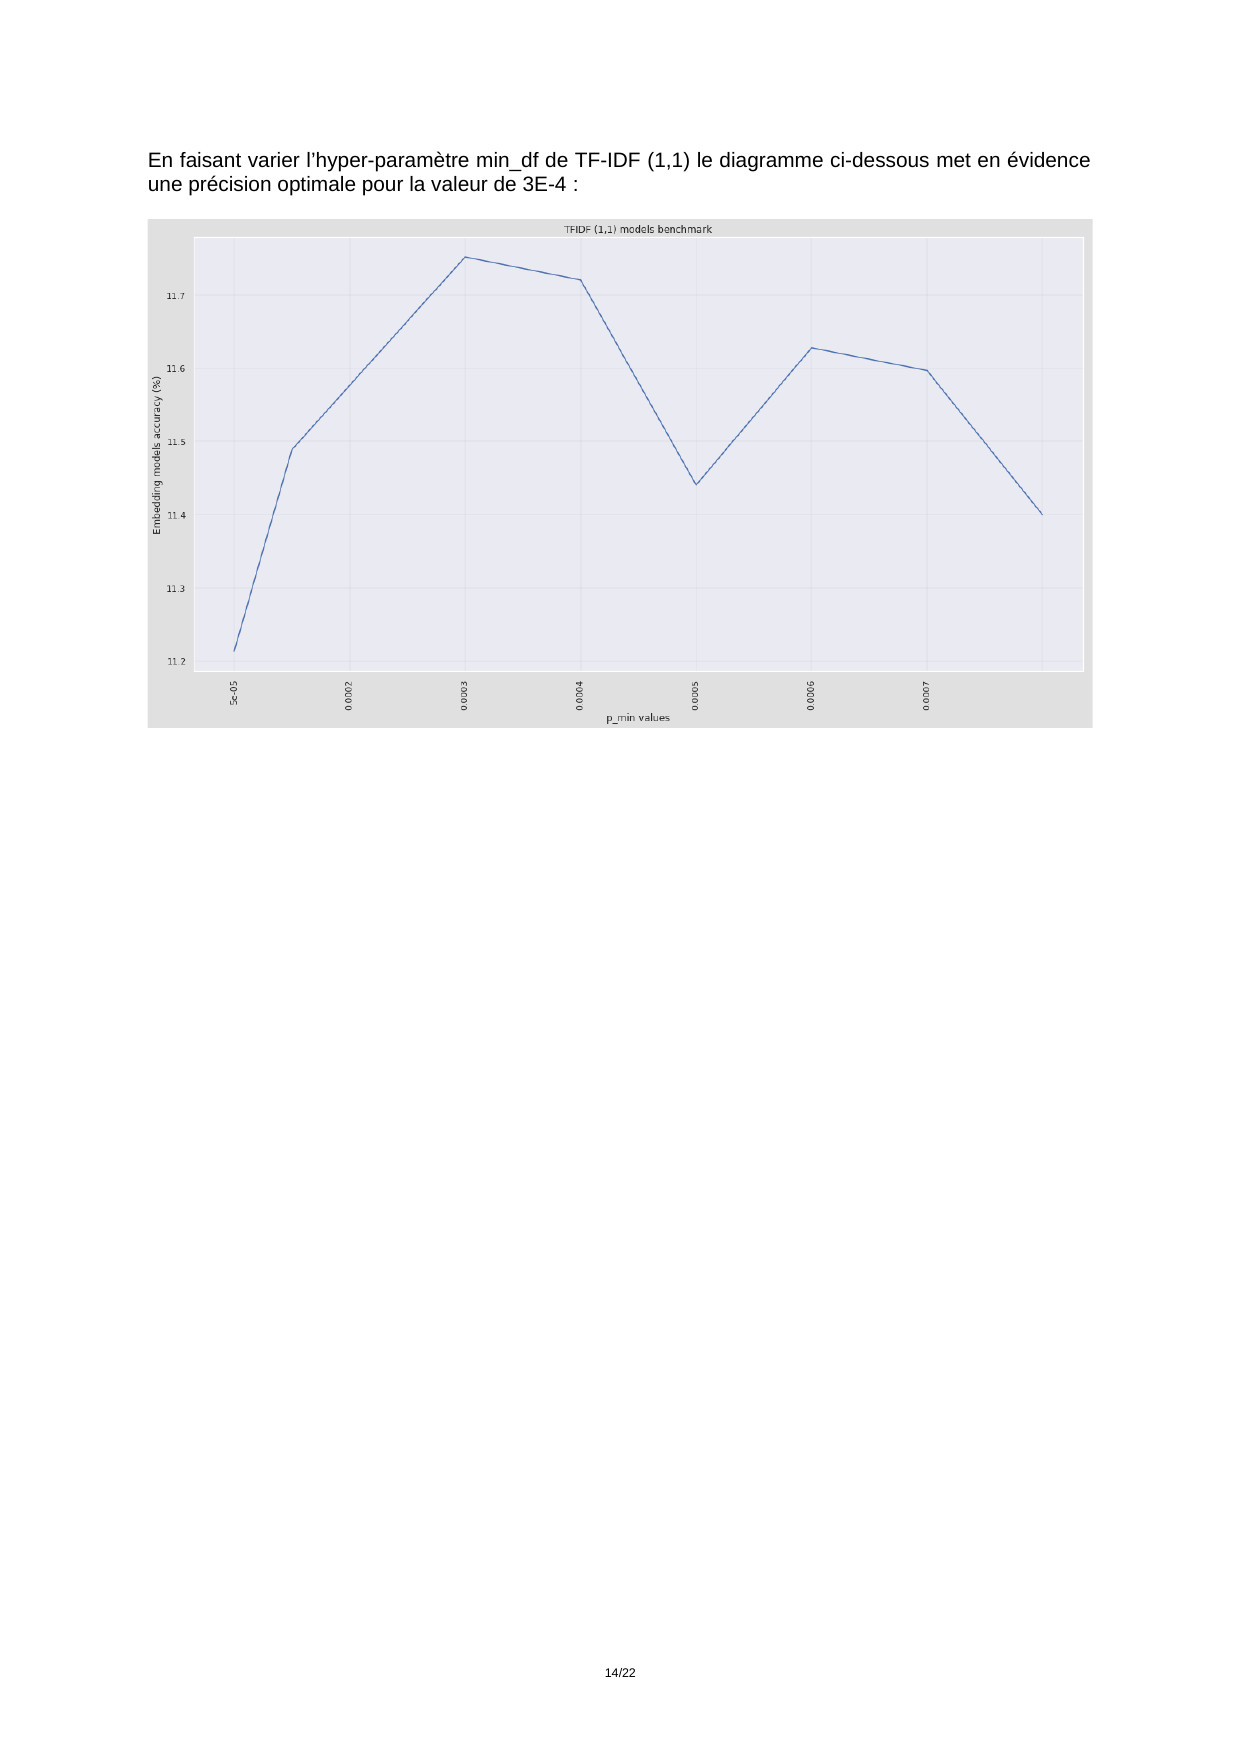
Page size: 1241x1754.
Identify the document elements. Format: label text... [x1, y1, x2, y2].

picture [147, 219, 1093, 728]
text En faisant varier l’hyper-paramètre min_df de TF-IDF (1,1) le diagramme ci-dessous met en évidence une précision optimale pour la valeur de 3E-4 : [148, 148, 1092, 196]
